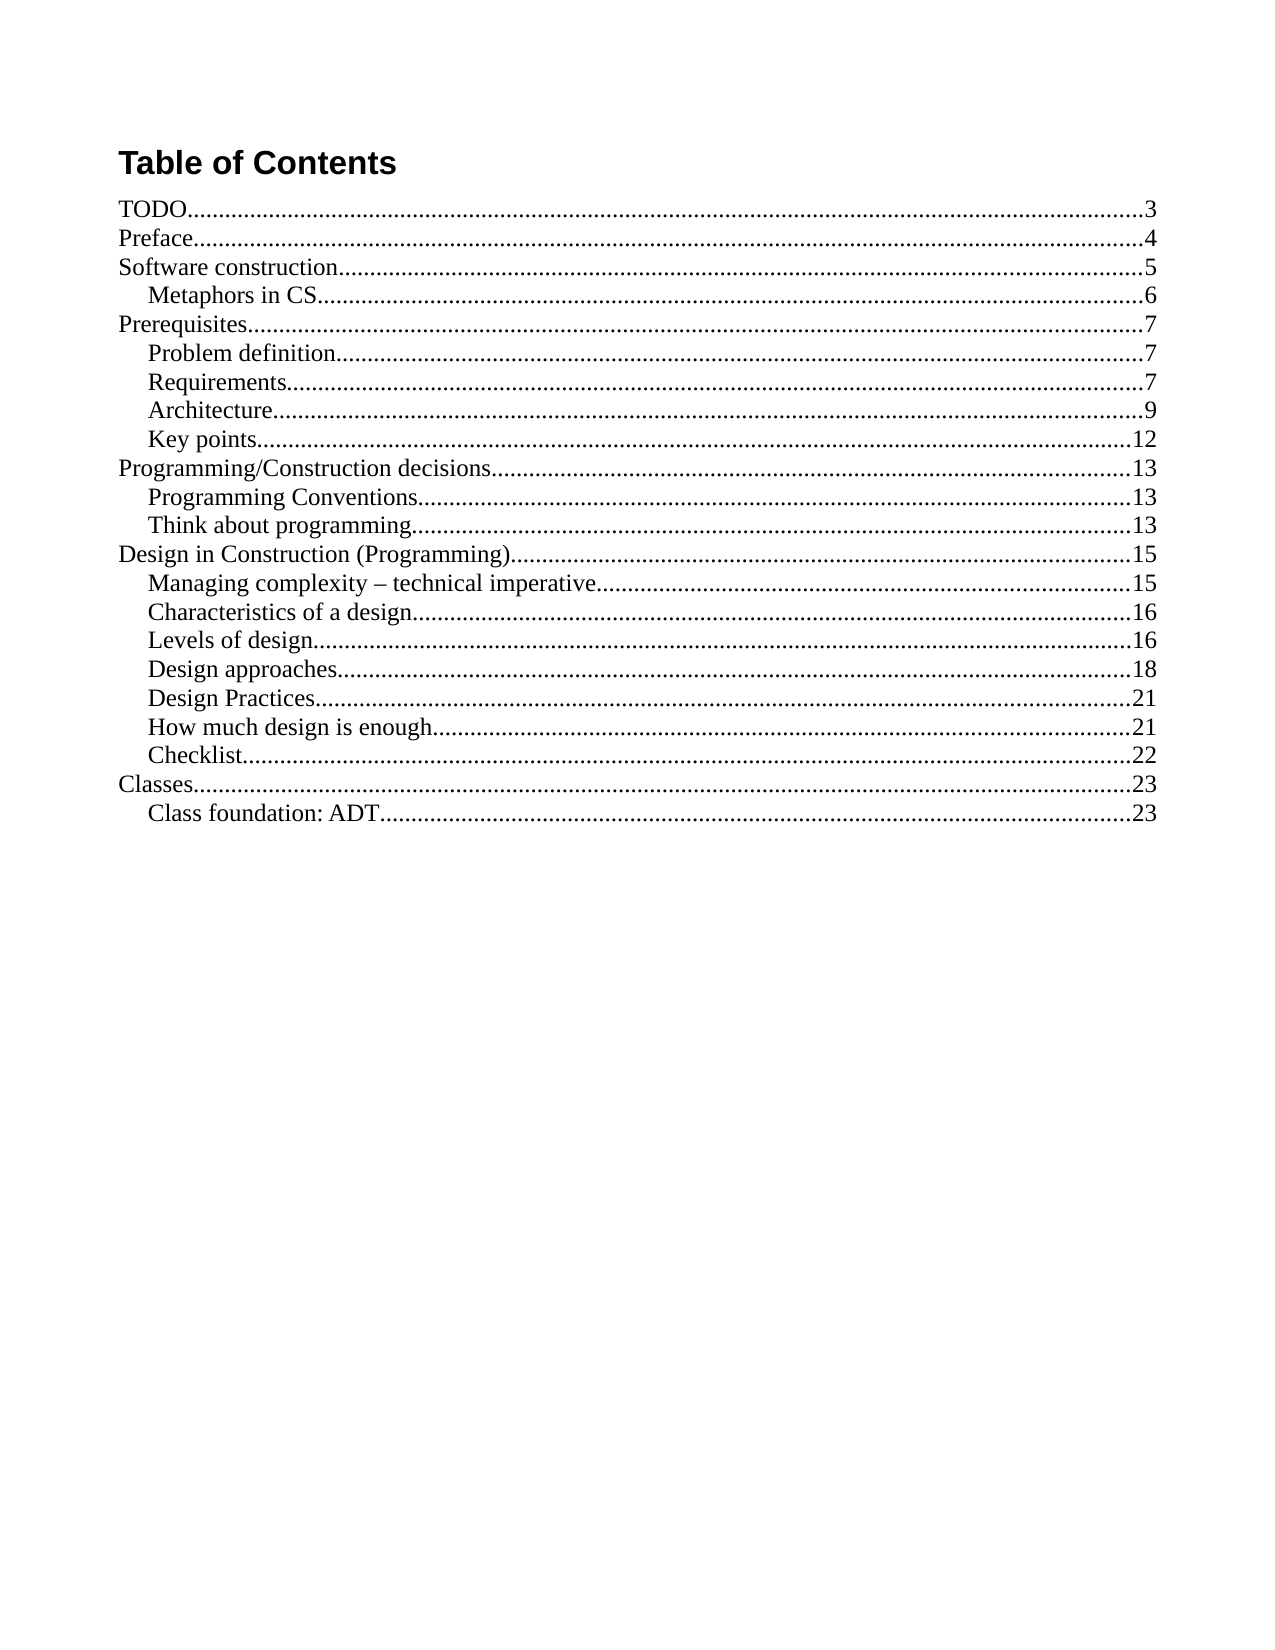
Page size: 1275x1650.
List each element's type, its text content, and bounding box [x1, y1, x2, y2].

text Programming Conventions 13 [148, 482, 1157, 510]
text Characteristics of a design 16 [148, 597, 1157, 625]
text Classes 23 [118, 769, 1157, 798]
text Checklist 22 [148, 740, 1157, 769]
text How much design is enough 21 [148, 712, 1157, 740]
text Metaphors in CS 6 [148, 280, 1157, 309]
text Design Practices 21 [148, 683, 1157, 712]
text Problem definition 7 [148, 338, 1157, 367]
text Key points 12 [148, 424, 1157, 453]
text Architecture 9 [148, 395, 1157, 424]
text Think about programming 13 [148, 510, 1157, 539]
text Prerequisites 7 [118, 309, 1157, 338]
text Class foundation: ADT 23 [148, 798, 1157, 827]
text Preface 4 [118, 223, 1157, 252]
text Design approaches 18 [148, 654, 1157, 683]
text Programming/Construction decisions 13 [118, 453, 1157, 482]
subtitle Table of Contents [118, 143, 1157, 182]
text Levels of design 16 [148, 625, 1157, 654]
text Design in Construction (Programming) 15 [118, 539, 1157, 568]
text Managing complexity – technical imperative 15 [148, 568, 1157, 597]
text Software construction 5 [118, 252, 1157, 280]
text Requirements 7 [148, 367, 1157, 395]
text TODO 3 [118, 194, 1157, 223]
